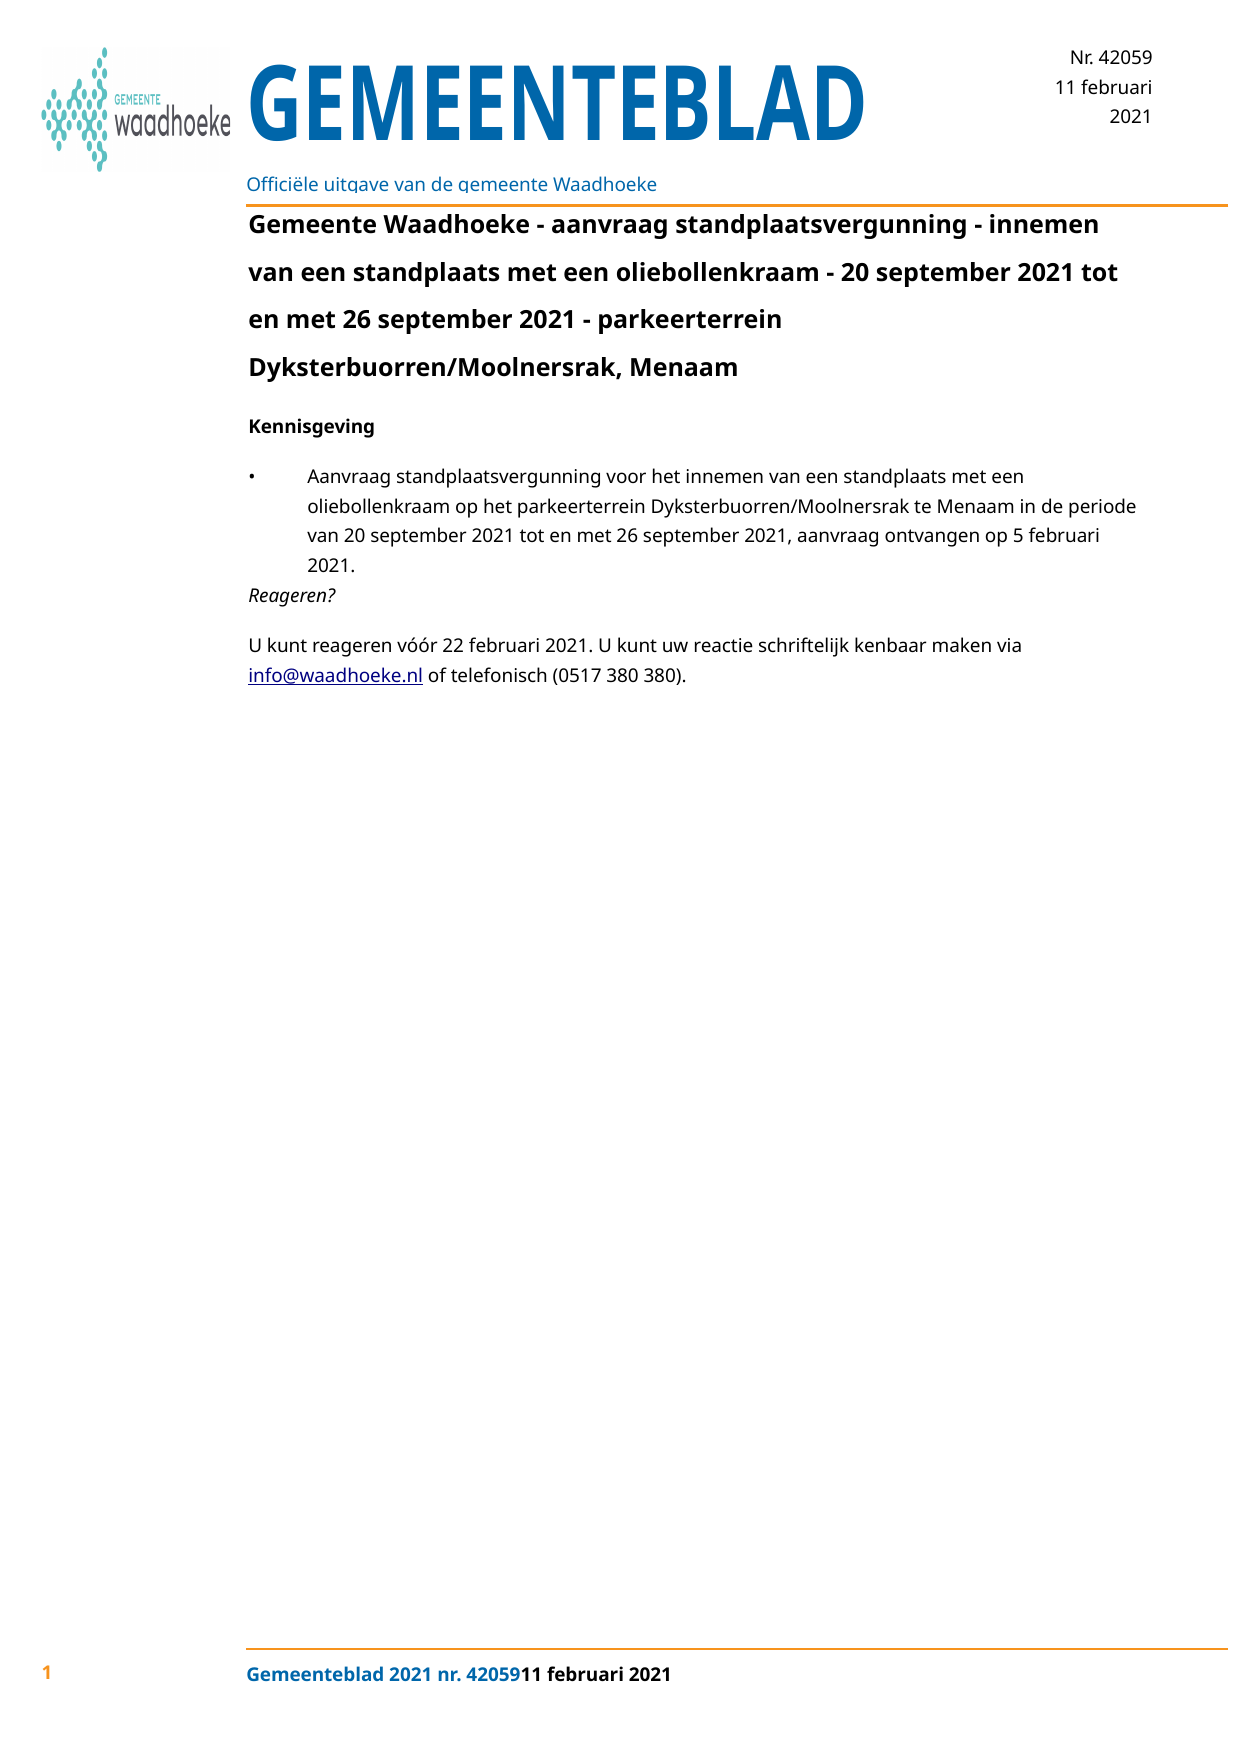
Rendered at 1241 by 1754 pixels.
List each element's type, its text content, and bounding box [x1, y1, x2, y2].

text Gemeente Waadhoeke - aanvraag standplaatsvergunning - innemen van een standplaats met een oliebollenkraam - 20 september 2021 tot en met 26 september 2021 - parkeerterrein Dyksterbuorren/Moolnersrak, Menaam [248, 207, 1152, 384]
picture [41, 47, 231, 172]
list Aanvraag standplaatsvergunning voor het innemen van een standplaats met een oliebollenkraam op het parkeerterrein Dyksterbuorren/Moolnersrak te Menaam in de periode van 20 september 2021 tot en met 26 september 2021, aanvraag ontvangen op 5 februari 2021. [248, 463, 1152, 578]
text Reageren? [248, 582, 1152, 608]
text U kunt reageren vóór 22 februari 2021. U kunt uw reactie schriftelijk kenbaar maken via info@waadhoeke.nl of telefonisch (0517 380 380). [248, 632, 1152, 688]
text Kennisgeving [248, 413, 1152, 439]
